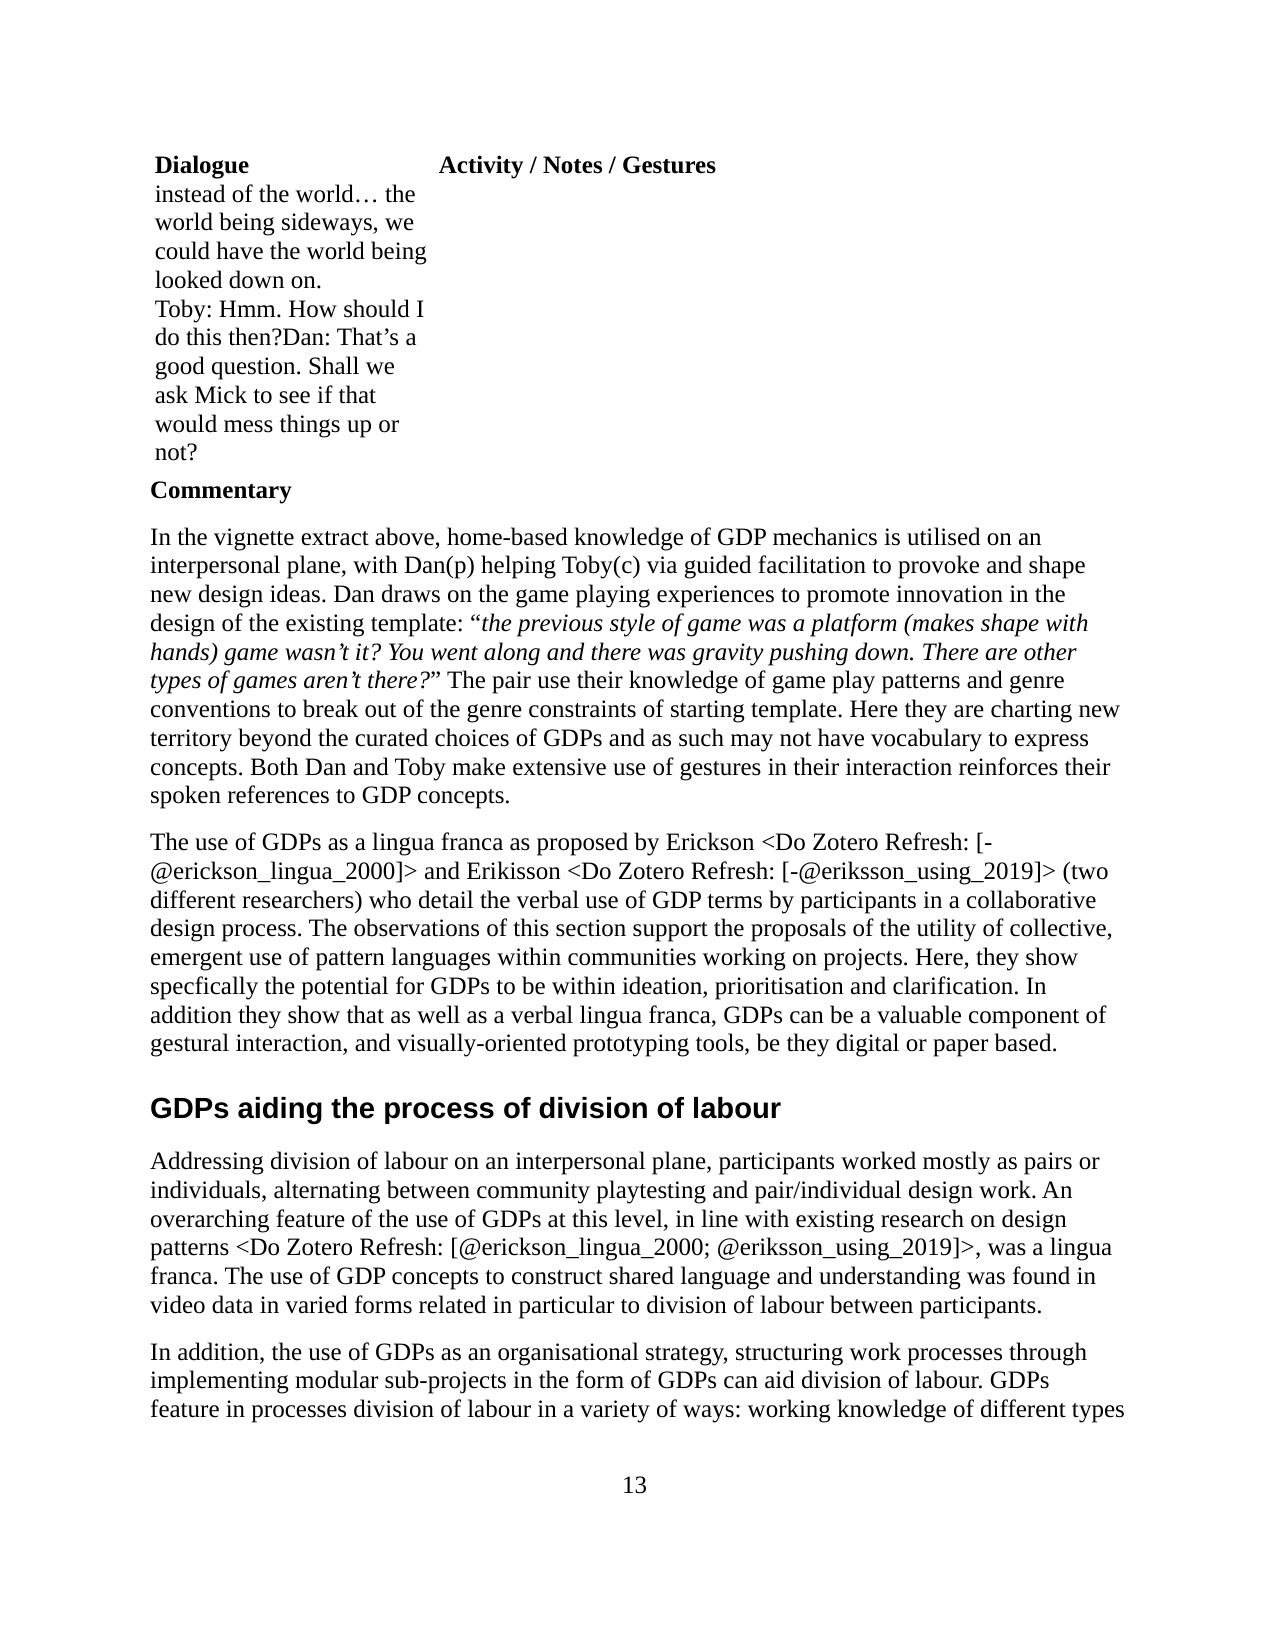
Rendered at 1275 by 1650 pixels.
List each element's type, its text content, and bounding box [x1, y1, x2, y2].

table_cell instead of the world… the world being sideways, we could have the world being looked down on. [150, 179, 434, 294]
text Commentary [150, 475, 1125, 504]
text The use of GDPs as a lingua franca as proposed by Erickson <Do Zotero Refresh: [-@erickson_lingua_2000]> and Erikisson <Do Zotero Refresh: [-@eriksson_using_2019]> (two different researchers) who detail the verbal use of GDP terms by participants in a collaborative design process. The observations of this section support the proposals of the utility of collective, emergent use of pattern languages within communities working on projects. Here, they show specfically the potential for GDPs to be within ideation, prioritisation and clarification. In addition they show that as well as a verbal lingua franca, GDPs can be a valuable component of gestural interaction, and visually-oriented prototyping tools, be they digital or paper based. [150, 827, 1125, 1057]
table_header Activity / Notes / Gestures [434, 150, 1125, 179]
text In addition, the use of GDPs as an organisational strategy, structuring work processes through implementing modular sub-projects in the form of GDPs can aid division of labour. GDPs feature in processes division of labour in a variety of ways: working knowledge of different types [150, 1337, 1125, 1423]
subtitle GDPs aiding the process of division of labour [150, 1091, 1125, 1125]
text Addressing division of labour on an interpersonal plane, participants worked mostly as pairs or individuals, alternating between community playtesting and pair/individual design work. An overarching feature of the use of GDPs at this level, in line with existing research on design patterns <Do Zotero Refresh: [@erickson_lingua_2000; @eriksson_using_2019]>, was a lingua franca. The use of GDP concepts to construct shared language and understanding was found in video data in varied forms related in particular to division of labour between participants. [150, 1146, 1125, 1319]
table_cell Toby: Hmm. How should I do this then?Dan: That’s a good question. Shall we ask Mick to see if that would mess things up or not? [150, 294, 434, 466]
table_header Dialogue [150, 150, 434, 179]
table_cell [434, 294, 1125, 466]
text In the vignette extract above, home-based knowledge of GDP mechanics is utilised on an interpersonal plane, with Dan(p) helping Toby(c) via guided facilitation to provoke and shape new design ideas. Dan draws on the game playing experiences to promote innovation in the design of the existing template: “the previous style of game was a platform (makes shape with hands) game wasn’t it? You went along and there was gravity pushing down. There are other types of games aren’t there?” The pair use their knowledge of game play patterns and genre conventions to break out of the genre constraints of starting template. Here they are charting new territory beyond the curated choices of GDPs and as such may not have vocabulary to express concepts. Both Dan and Toby make extensive use of gestures in their interaction reinforces their spoken references to GDP concepts. [150, 522, 1125, 809]
table_cell [434, 179, 1125, 294]
